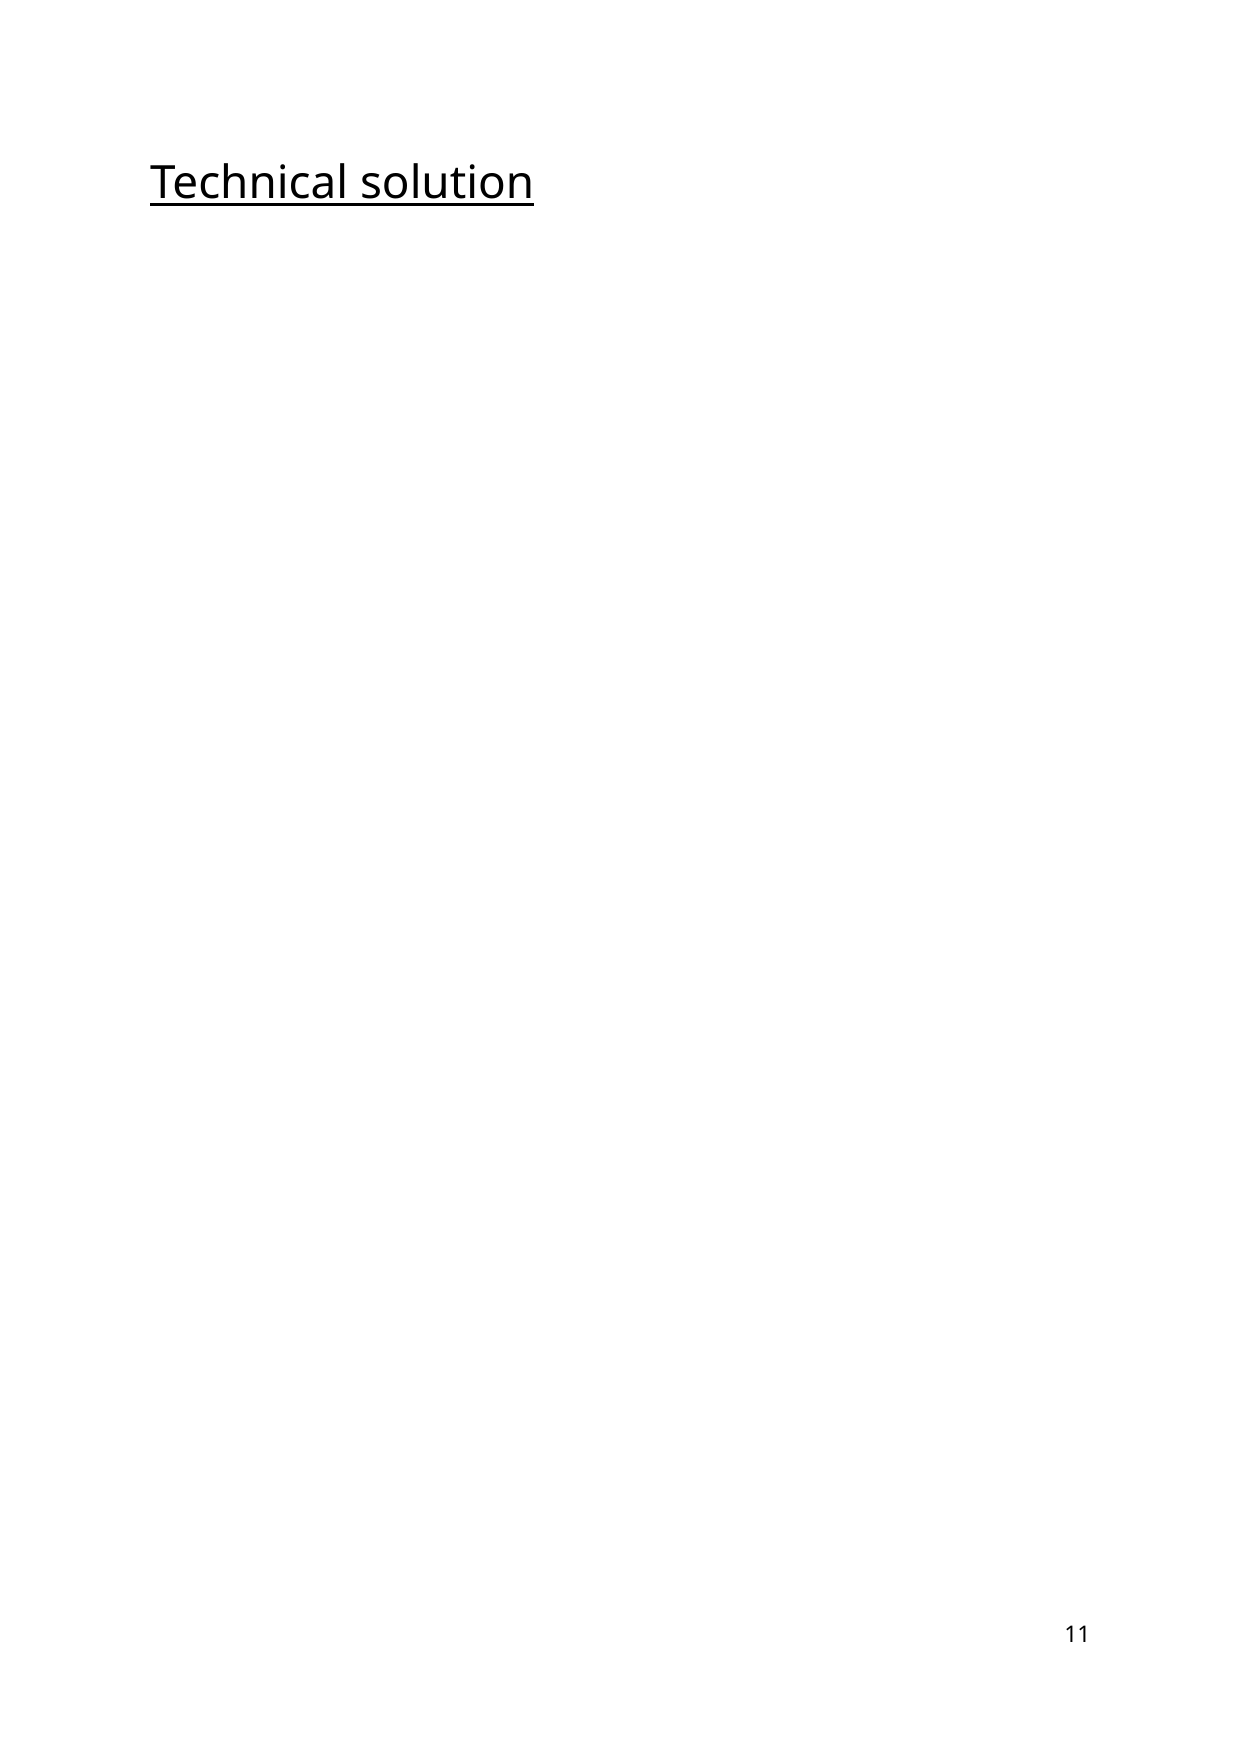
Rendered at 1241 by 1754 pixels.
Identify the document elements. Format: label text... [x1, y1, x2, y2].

subtitle Technical solution [150, 150, 1090, 212]
